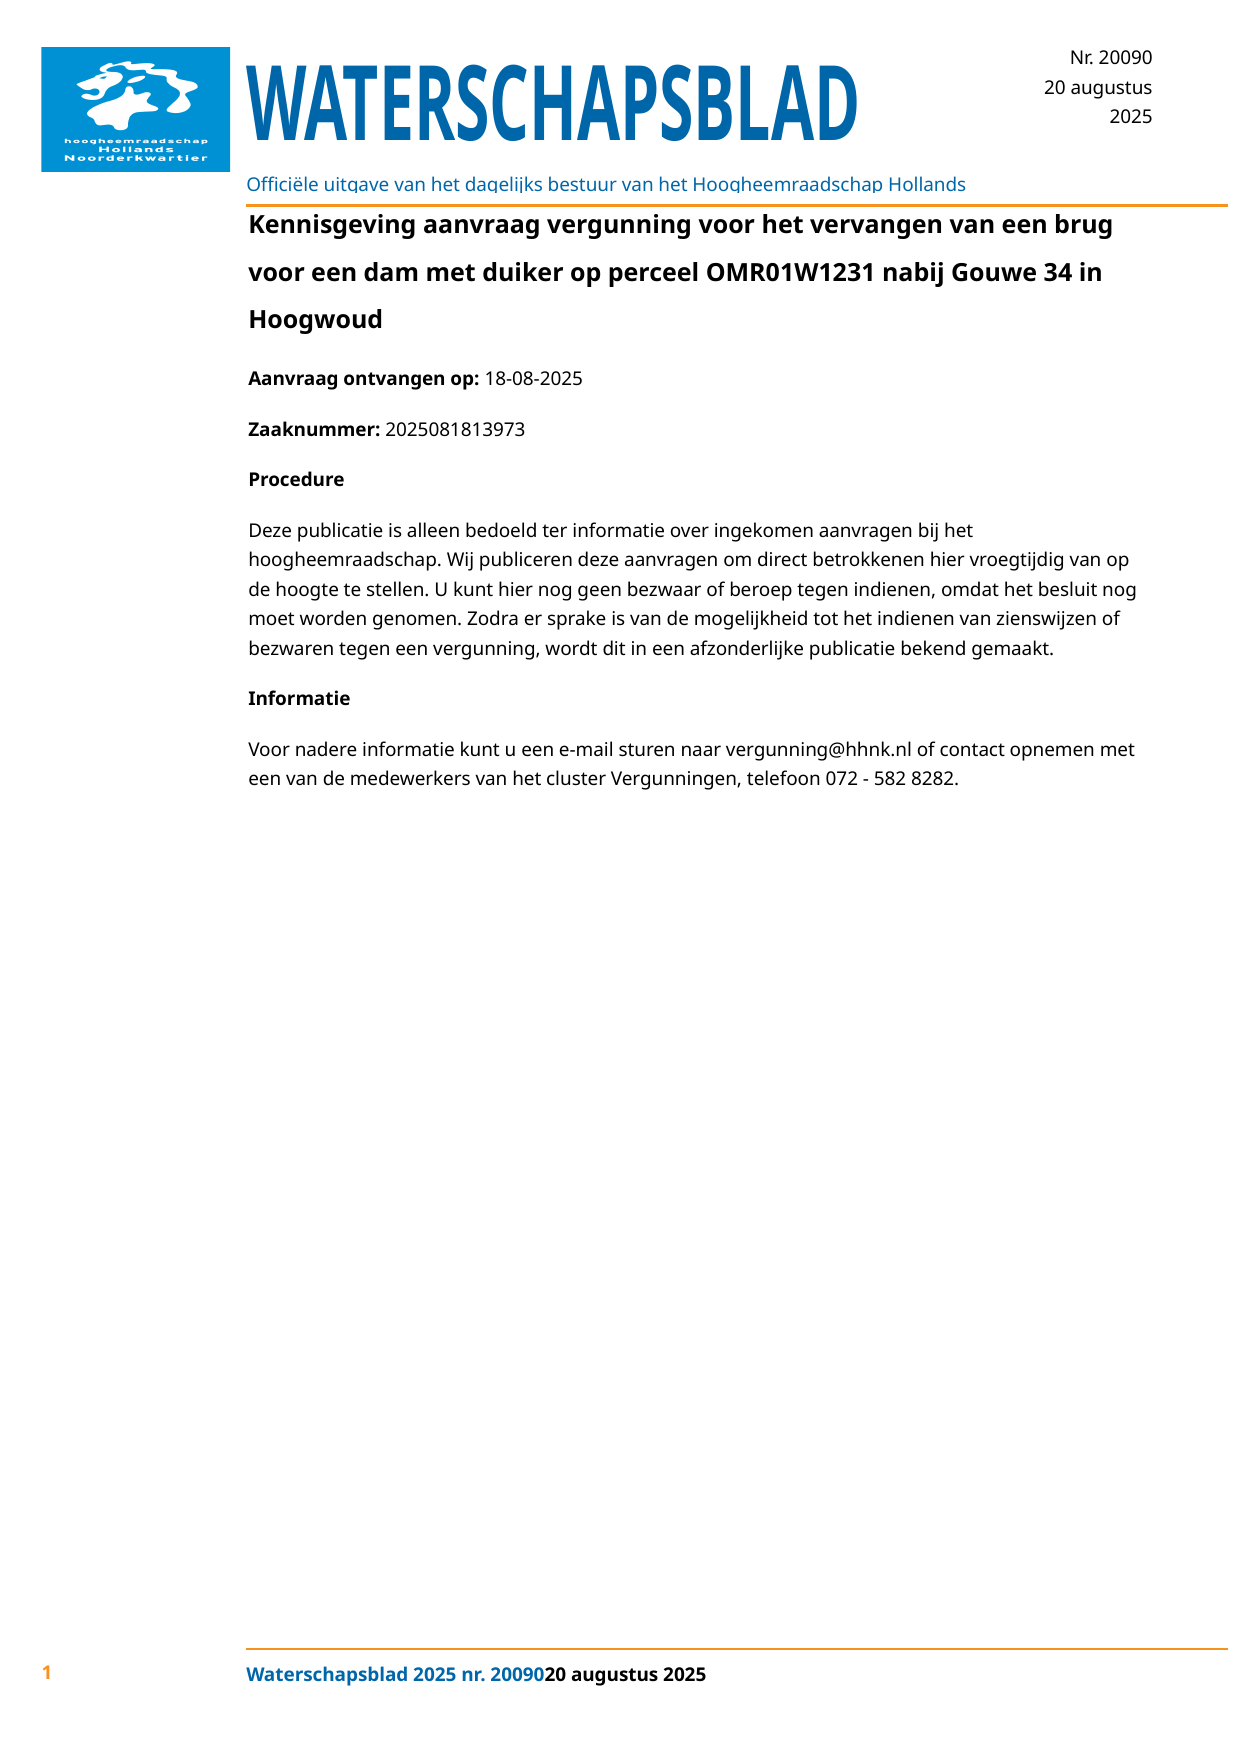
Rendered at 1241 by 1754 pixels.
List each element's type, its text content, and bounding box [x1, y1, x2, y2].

text Aanvraag ontvangen op: 18-08-2025 [248, 366, 1152, 391]
picture [78, 64, 122, 99]
text Zaaknummer: 2025081813973 [248, 416, 1152, 442]
text Kennisgeving aanvraag vergunning voor het vervangen van een brug voor een dam met duiker op perceel OMR01W1231 nabij Gouwe 34 in Hoogwoud [248, 207, 1152, 336]
picture [88, 87, 157, 130]
picture [129, 76, 144, 82]
picture [118, 62, 197, 112]
text Informatie [248, 686, 1152, 711]
text Deze publicatie is alleen bedoeld ter informatie over ingekomen aanvragen bij het hoogheemraadschap. Wij publiceren deze aanvragen om direct betrokkenen hier vroegtijdig van op de hoogte te stellen. U kunt hier nog geen bezwaar of beroep tegen indienen, omdat het besluit nog moet worden genomen. Zodra er sprake is van de mogelijkheid tot het indienen van zienswijzen of bezwaren tegen een vergunning, wordt dit in een afzonderlijke publicatie bekend gemaakt. [248, 517, 1152, 661]
text Procedure [248, 466, 1152, 492]
text Voor nadere informatie kunt u een e-mail sturen naar vergunning@hhnk.nl of contact opnemen met een van de medewerkers van het cluster Vergunningen, telefoon 072 - 582 8282. [248, 736, 1152, 791]
